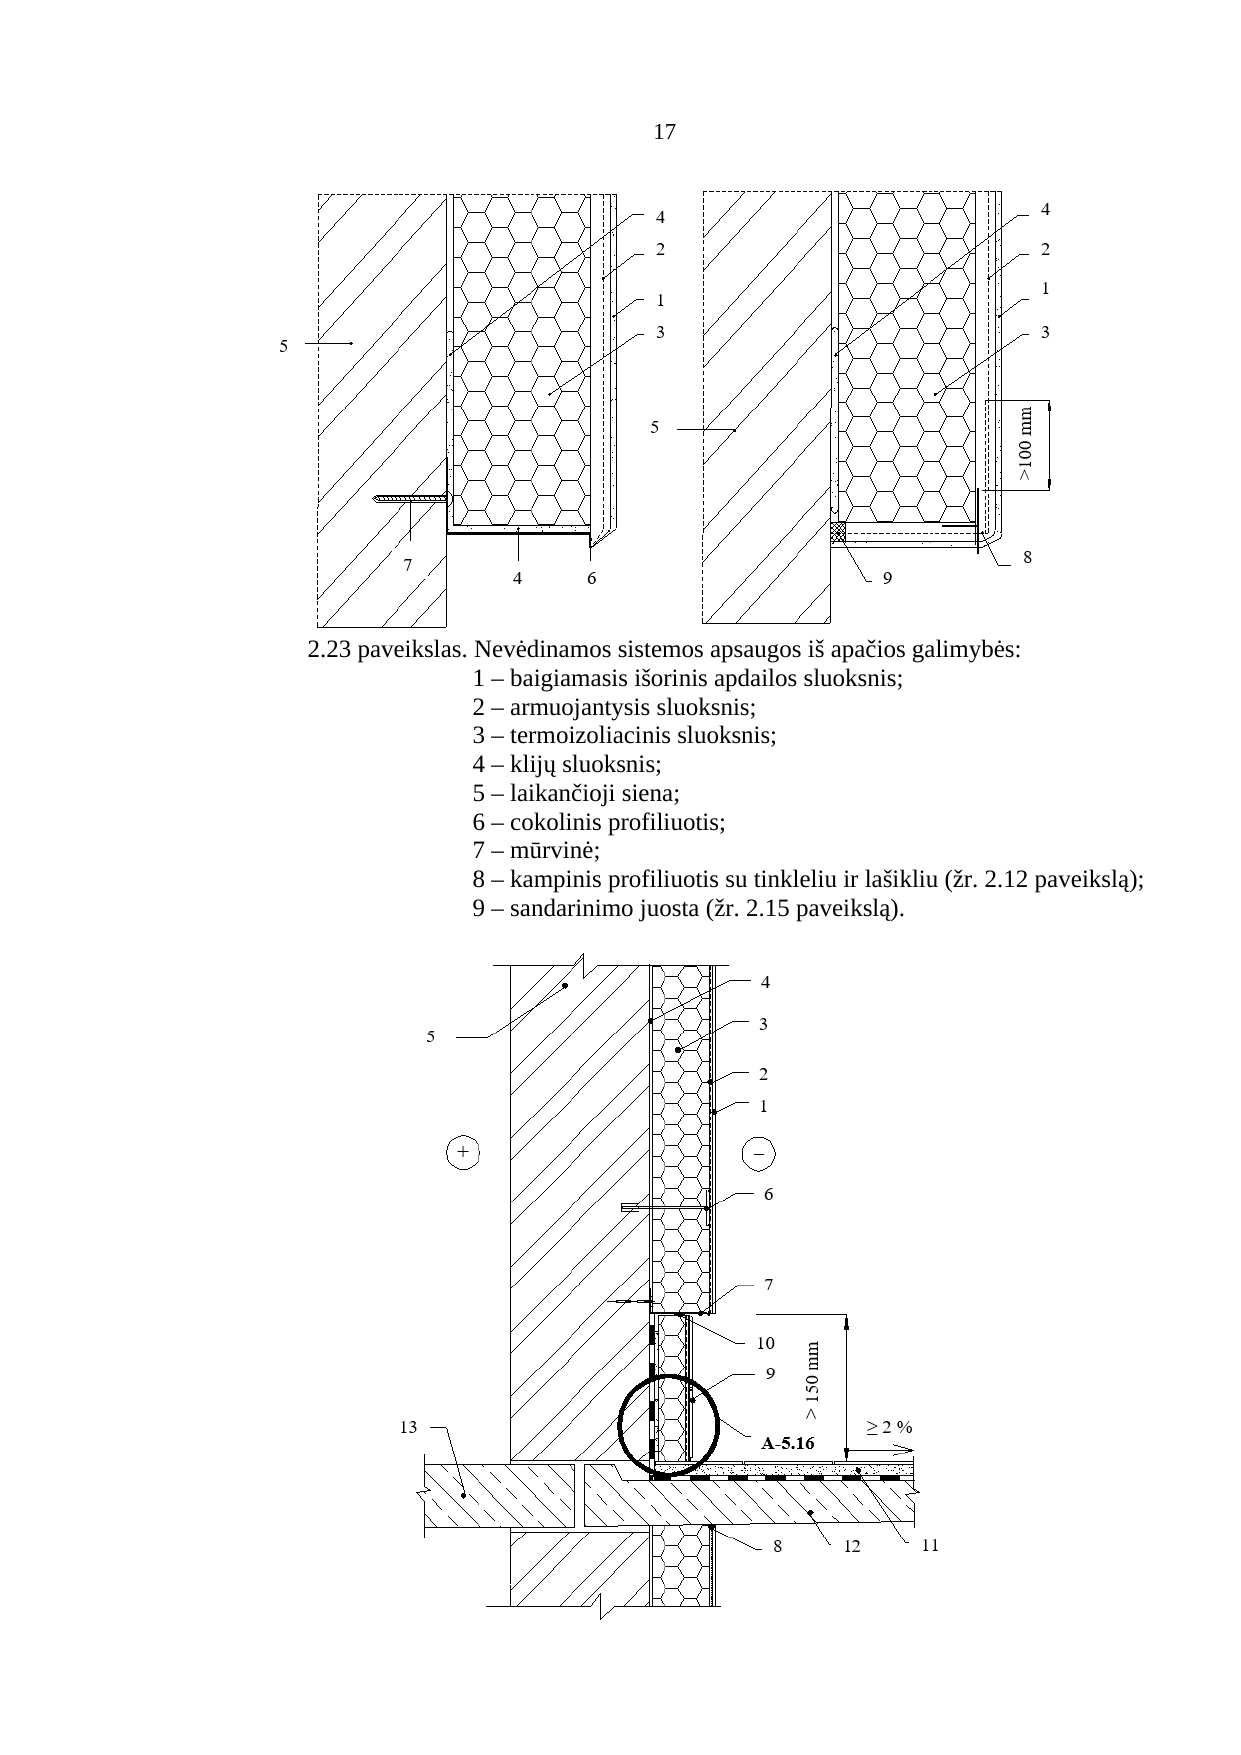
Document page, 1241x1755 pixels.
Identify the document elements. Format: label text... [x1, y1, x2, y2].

text 7 – mūrvinė; [177, 836, 1152, 864]
text 2 – armuojantysis sluoksnis; [177, 692, 1152, 721]
text 4 – klijų sluoksnis; [177, 749, 1152, 778]
text 9 – sandarinimo juosta (žr. 2.15 paveikslą). [177, 893, 1152, 922]
text 1 – baigiamasis išorinis apdailos sluoksnis; [177, 663, 1152, 692]
text 8 – kampinis profiliuotis su tinkleliu ir lašikliu (žr. 2.12 paveikslą); [177, 864, 1152, 893]
text 3 – termoizoliacinis sluoksnis; [177, 721, 1152, 749]
text 2.23 paveikslas. Nevėdinamos sistemos apsaugos iš apačios galimybės: [177, 634, 1152, 663]
text 5 – laikančioji siena; [177, 778, 1152, 807]
text 6 – cokolinis profiliuotis; [177, 807, 1152, 836]
